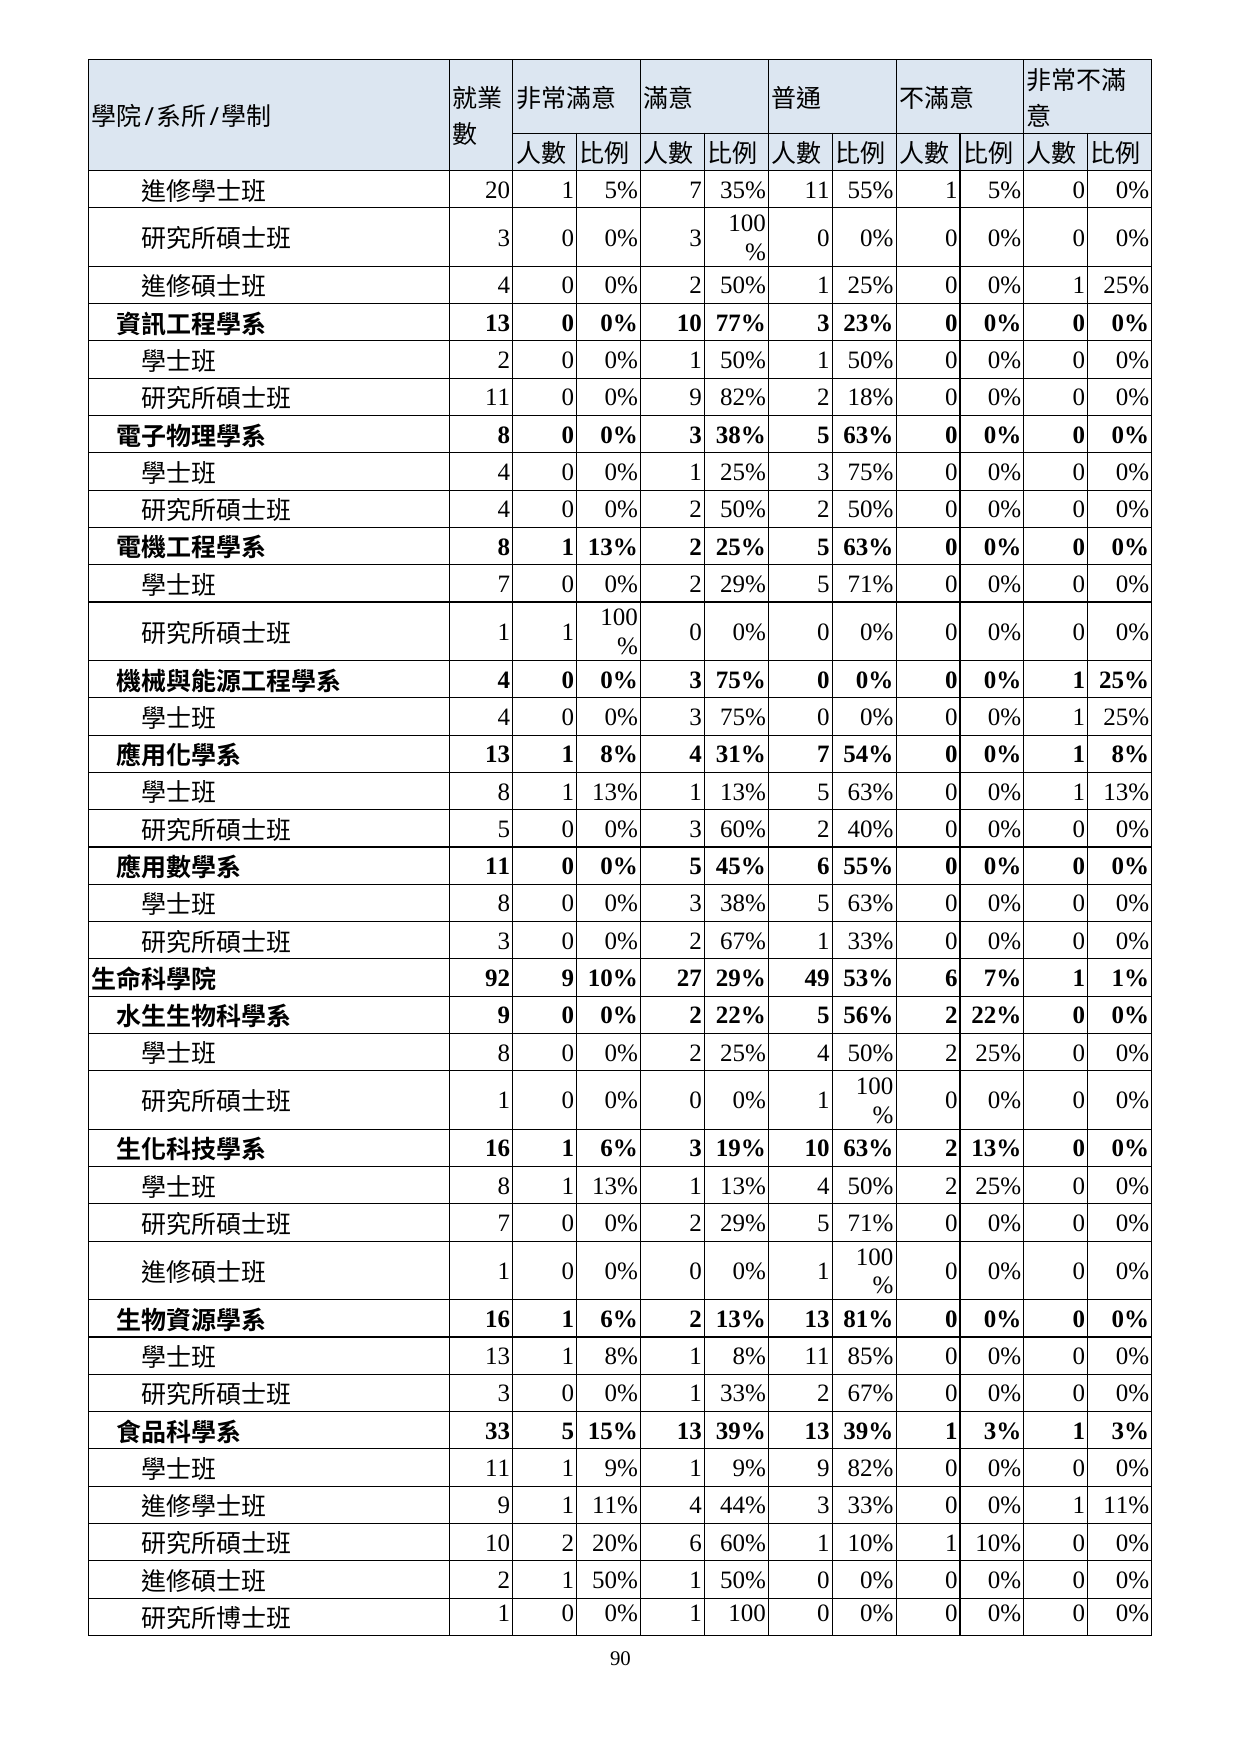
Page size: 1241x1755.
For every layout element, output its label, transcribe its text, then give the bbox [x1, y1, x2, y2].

table_cell 0 [1024, 565, 1087, 601]
table_cell 0% [705, 1071, 768, 1129]
table_cell 0% [1088, 997, 1151, 1033]
table_cell 56% [833, 997, 896, 1033]
table_cell 0% [961, 661, 1023, 697]
table_cell 5 [450, 810, 512, 846]
table_cell 3 [641, 1130, 704, 1166]
table_cell 0% [1088, 453, 1151, 489]
table_cell 8 [450, 528, 512, 564]
table_cell 0% [961, 885, 1023, 921]
table_cell 8 [450, 416, 512, 452]
table_cell 0% [1088, 379, 1151, 415]
table_cell 100% [705, 208, 768, 266]
table_cell 6 [641, 1524, 704, 1560]
table_cell 10 [769, 1130, 832, 1166]
table_cell 1 [641, 341, 704, 378]
table_cell 0 [1024, 885, 1087, 921]
table_cell 食品科學系 [89, 1412, 449, 1448]
table_cell 0 [897, 208, 959, 266]
table_cell 4 [450, 453, 512, 489]
table_cell 0% [1088, 1071, 1151, 1129]
table_cell 0 [1024, 922, 1087, 958]
table_cell 0% [577, 810, 640, 846]
table_cell 67% [833, 1375, 896, 1411]
table_cell 0% [577, 1034, 640, 1070]
table_cell 10% [833, 1524, 896, 1560]
table_cell 20% [577, 1524, 640, 1560]
table_cell 0 [769, 661, 832, 697]
table_cell 5 [513, 1412, 576, 1448]
table_cell 0 [513, 341, 576, 378]
table_cell 0% [1088, 1599, 1151, 1635]
table_cell 55% [833, 848, 896, 884]
table_cell 5 [769, 997, 832, 1033]
table_cell 0 [1024, 810, 1087, 846]
table_cell 0 [1024, 603, 1087, 660]
table_cell 0% [961, 416, 1023, 452]
table_cell 6 [769, 848, 832, 884]
table_cell 0% [1088, 1204, 1151, 1241]
table_cell 0 [897, 922, 959, 958]
table_cell 11 [450, 379, 512, 415]
table_cell 0% [577, 661, 640, 697]
table_cell 研究所碩士班 [89, 491, 449, 527]
table_cell 7 [641, 171, 704, 207]
table_cell 20 [450, 171, 512, 207]
table_cell 0 [897, 885, 959, 921]
table_cell 0 [769, 1561, 832, 1597]
table_cell 1 [769, 1524, 832, 1560]
table_cell 0% [1088, 341, 1151, 378]
table_cell 應用化學系 [89, 736, 449, 772]
table_cell 0% [1088, 416, 1151, 452]
table_cell 13% [577, 773, 640, 809]
table_cell 1 [1024, 1487, 1087, 1523]
table_cell 13% [577, 1167, 640, 1203]
table_cell 77% [705, 304, 768, 340]
table_cell 5% [961, 171, 1023, 207]
table_cell 0% [961, 1204, 1023, 1241]
table_cell 75% [833, 453, 896, 489]
table_cell 1 [897, 171, 959, 207]
table_cell 0% [577, 1375, 640, 1411]
table_cell 3 [641, 661, 704, 697]
table_cell 比例 [1088, 134, 1151, 170]
table_cell 0 [897, 773, 959, 809]
table_cell 研究所博士班 [89, 1599, 449, 1635]
table_cell 1 [1024, 1412, 1087, 1448]
table_cell 0% [577, 1242, 640, 1299]
table_cell 資訊工程學系 [89, 304, 449, 340]
table_cell 6% [577, 1130, 640, 1166]
table_cell 9 [769, 1449, 832, 1486]
table_cell 0% [1088, 1524, 1151, 1560]
table_cell 38% [705, 416, 768, 452]
table_cell 0% [961, 341, 1023, 378]
table_cell 75% [705, 661, 768, 697]
table_cell 0% [577, 922, 640, 958]
table_header 滿意 [641, 60, 768, 133]
table_cell 0 [897, 1242, 959, 1299]
table_cell 0 [1024, 848, 1087, 884]
table_cell 7 [769, 736, 832, 772]
table_cell 0% [1088, 171, 1151, 207]
table_cell 0% [961, 1599, 1023, 1635]
table_header 不滿意 [897, 60, 1023, 133]
table_cell 0% [577, 304, 640, 340]
table_header 非常不滿意 [1024, 60, 1151, 133]
table_header 非常滿意 [513, 60, 640, 133]
table_cell 研究所碩士班 [89, 1204, 449, 1241]
table_cell 0 [897, 603, 959, 660]
table_cell 0% [961, 698, 1023, 734]
table_cell 比例 [961, 134, 1023, 170]
table_cell 1 [641, 1449, 704, 1486]
table_cell 3 [769, 1487, 832, 1523]
table_cell 2 [641, 491, 704, 527]
table_cell 0 [897, 453, 959, 489]
table_cell 11 [450, 848, 512, 884]
table_cell 生命科學院 [89, 959, 449, 996]
table_cell 8 [450, 773, 512, 809]
table_cell 0 [513, 1599, 576, 1635]
table_cell 0 [1024, 491, 1087, 527]
table_cell 進修學士班 [89, 171, 449, 207]
table_cell 1 [641, 773, 704, 809]
table_cell 22% [705, 997, 768, 1033]
table_cell 2 [897, 1167, 959, 1203]
table_cell 學士班 [89, 565, 449, 601]
table_cell 2 [641, 997, 704, 1033]
table_cell 1 [769, 267, 832, 303]
table_cell 16 [450, 1300, 512, 1336]
table_cell 0% [961, 267, 1023, 303]
table_header 普通 [769, 60, 896, 133]
table_cell 研究所碩士班 [89, 1071, 449, 1129]
table_cell 4 [769, 1034, 832, 1070]
table_cell 50% [705, 267, 768, 303]
table_cell 0% [1088, 208, 1151, 266]
table_cell 50% [833, 1167, 896, 1203]
table_cell 0% [577, 453, 640, 489]
table_cell 11 [769, 171, 832, 207]
table_cell 0 [897, 379, 959, 415]
table_cell 3 [641, 885, 704, 921]
table_cell 6 [897, 959, 959, 996]
table_cell 38% [705, 885, 768, 921]
table_cell 13% [1088, 773, 1151, 809]
table_cell 9% [577, 1449, 640, 1486]
table_cell 8% [577, 1338, 640, 1374]
table_cell 4 [450, 698, 512, 734]
table_cell 18% [833, 379, 896, 415]
table_cell 4 [450, 491, 512, 527]
table_cell 22% [961, 997, 1023, 1033]
table_cell 0 [769, 1599, 832, 1635]
table_cell 0% [577, 698, 640, 734]
table_cell 人數 [641, 134, 704, 170]
table_cell 5 [769, 885, 832, 921]
table_cell 0% [1088, 1561, 1151, 1597]
table_cell 100% [833, 1242, 896, 1299]
table_cell 比例 [833, 134, 896, 170]
table_cell 1 [513, 1130, 576, 1166]
table_cell 82% [833, 1449, 896, 1486]
table_cell 2 [641, 528, 704, 564]
table_cell 63% [833, 885, 896, 921]
table_cell 33% [833, 922, 896, 958]
table_cell 0 [1024, 1300, 1087, 1336]
table_cell 0% [961, 810, 1023, 846]
table_cell 0 [641, 603, 704, 660]
table_cell 29% [705, 1204, 768, 1241]
table_cell 5% [577, 171, 640, 207]
table_cell 0% [833, 661, 896, 697]
table_cell 1 [513, 773, 576, 809]
table_cell 1 [513, 171, 576, 207]
table_cell 0 [769, 603, 832, 660]
table_cell 0% [961, 1242, 1023, 1299]
table_cell 0% [705, 1242, 768, 1299]
table_cell 0 [513, 208, 576, 266]
table_cell 19% [705, 1130, 768, 1166]
table_cell 比例 [705, 134, 768, 170]
table_cell 0% [577, 1071, 640, 1129]
table_cell 1 [450, 603, 512, 660]
table_cell 0% [1088, 848, 1151, 884]
table_cell 0 [513, 848, 576, 884]
table_cell 0% [961, 1338, 1023, 1374]
table_cell 0 [513, 491, 576, 527]
table_cell 電子物理學系 [89, 416, 449, 452]
table_cell 0% [961, 848, 1023, 884]
table_cell 0 [1024, 1130, 1087, 1166]
table_cell 71% [833, 1204, 896, 1241]
table_cell 學士班 [89, 885, 449, 921]
table_cell 0% [1088, 528, 1151, 564]
table_cell 81% [833, 1300, 896, 1336]
table_cell 45% [705, 848, 768, 884]
table_cell 13 [450, 304, 512, 340]
table_cell 0 [1024, 1242, 1087, 1299]
table_cell 0% [1088, 1130, 1151, 1166]
table_header 學院/系所/學制 [89, 60, 449, 170]
table_cell 0% [1088, 1242, 1151, 1299]
table_cell 1 [513, 1561, 576, 1597]
table_cell 2 [641, 565, 704, 601]
table_cell 0 [513, 661, 576, 697]
table_cell 2 [897, 997, 959, 1033]
table_cell 1 [641, 1338, 704, 1374]
table_cell 0 [1024, 171, 1087, 207]
table_cell 3 [450, 208, 512, 266]
table_cell 0 [897, 528, 959, 564]
table_cell 0% [833, 1561, 896, 1597]
table_cell 0 [513, 1071, 576, 1129]
table_cell 1 [450, 1599, 512, 1635]
table_cell 0 [513, 453, 576, 489]
table_cell 2 [769, 810, 832, 846]
table_cell 63% [833, 528, 896, 564]
table_cell 0 [897, 848, 959, 884]
table_cell 學士班 [89, 1338, 449, 1374]
table_cell 0 [1024, 1375, 1087, 1411]
table_cell 0% [1088, 1034, 1151, 1070]
table_cell 1 [1024, 773, 1087, 809]
table_cell 0 [1024, 1338, 1087, 1374]
table_cell 1 [1024, 736, 1087, 772]
table_cell 44% [705, 1487, 768, 1523]
table_cell 100% [577, 603, 640, 660]
table_cell 5 [641, 848, 704, 884]
table_cell 1 [513, 1167, 576, 1203]
table_cell 63% [833, 773, 896, 809]
table_cell 0 [897, 1449, 959, 1486]
table_cell 0 [513, 304, 576, 340]
table_cell 53% [833, 959, 896, 996]
table_cell 13 [769, 1412, 832, 1448]
table_cell 0% [833, 1599, 896, 1635]
table_cell 13% [705, 1300, 768, 1336]
table_cell 0 [1024, 341, 1087, 378]
table_cell 生化科技學系 [89, 1130, 449, 1166]
table_cell 0% [961, 922, 1023, 958]
table_cell 5 [769, 1204, 832, 1241]
table_cell 0 [897, 267, 959, 303]
table_cell 2 [641, 267, 704, 303]
table_cell 1 [1024, 698, 1087, 734]
table_cell 0 [897, 1071, 959, 1129]
table_cell 8 [450, 885, 512, 921]
table_cell 50% [577, 1561, 640, 1597]
table_cell 應用數學系 [89, 848, 449, 884]
table_cell 16 [450, 1130, 512, 1166]
table_cell 1 [769, 1242, 832, 1299]
table_cell 0% [961, 453, 1023, 489]
table_cell 0 [769, 698, 832, 734]
table_cell 研究所碩士班 [89, 208, 449, 266]
table_cell 11 [450, 1449, 512, 1486]
table_cell 10% [961, 1524, 1023, 1560]
table_cell 40% [833, 810, 896, 846]
table_cell 39% [833, 1412, 896, 1448]
table_cell 水生生物科學系 [89, 997, 449, 1033]
table_cell 0% [577, 208, 640, 266]
table_cell 0% [705, 603, 768, 660]
table_cell 15% [577, 1412, 640, 1448]
table_cell 0% [833, 603, 896, 660]
table_cell 33% [705, 1375, 768, 1411]
table_cell 3 [450, 1375, 512, 1411]
table_cell 0% [577, 848, 640, 884]
table_cell 學士班 [89, 1449, 449, 1486]
table_cell 0 [513, 1204, 576, 1241]
table_cell 1 [769, 341, 832, 378]
table_cell 0 [513, 267, 576, 303]
table_cell 0% [961, 1449, 1023, 1486]
table_cell 0 [897, 736, 959, 772]
table_cell 0% [961, 528, 1023, 564]
table_cell 33 [450, 1412, 512, 1448]
table_cell 機械與能源工程學系 [89, 661, 449, 697]
table_cell 學士班 [89, 698, 449, 734]
table_cell 9 [450, 997, 512, 1033]
table_cell 0% [577, 379, 640, 415]
table_cell 7 [450, 565, 512, 601]
table_cell 60% [705, 810, 768, 846]
table_cell 0% [577, 1599, 640, 1635]
table_cell 25% [705, 528, 768, 564]
table_cell 0 [897, 1204, 959, 1241]
table_cell 1 [450, 1242, 512, 1299]
table_cell 人數 [513, 134, 576, 170]
table_cell 27 [641, 959, 704, 996]
table_cell 3 [450, 922, 512, 958]
table_cell 3 [641, 810, 704, 846]
table_cell 1 [641, 453, 704, 489]
table_cell 0 [1024, 304, 1087, 340]
table_cell 2 [641, 1300, 704, 1336]
table_cell 1 [641, 1599, 704, 1635]
table_cell 82% [705, 379, 768, 415]
table_cell 0% [961, 208, 1023, 266]
table_cell 0 [513, 885, 576, 921]
table_cell 學士班 [89, 1167, 449, 1203]
table_cell 人數 [1024, 134, 1087, 170]
table_cell 5 [769, 416, 832, 452]
table_cell 1 [641, 1167, 704, 1203]
table_cell 85% [833, 1338, 896, 1374]
table_cell 學士班 [89, 341, 449, 378]
table_cell 4 [450, 661, 512, 697]
table_cell 25% [833, 267, 896, 303]
table_cell 0% [1088, 1338, 1151, 1374]
table_cell 13 [769, 1300, 832, 1336]
table_cell 31% [705, 736, 768, 772]
table_cell 25% [705, 1034, 768, 1070]
table_cell 25% [1088, 267, 1151, 303]
table_cell 25% [705, 453, 768, 489]
table_cell 0% [577, 1204, 640, 1241]
table_cell 29% [705, 959, 768, 996]
table_cell 0 [1024, 528, 1087, 564]
table_cell 0 [897, 810, 959, 846]
table_cell 0 [897, 1599, 959, 1635]
table_cell 研究所碩士班 [89, 922, 449, 958]
table_cell 1 [450, 1071, 512, 1129]
table_cell 50% [705, 1561, 768, 1597]
table_cell 0 [513, 1242, 576, 1299]
table_cell 0 [1024, 1599, 1087, 1635]
table_cell 0% [833, 208, 896, 266]
table_cell 8% [705, 1338, 768, 1374]
table_cell 0% [961, 1375, 1023, 1411]
table_cell 75% [705, 698, 768, 734]
table_cell 4 [641, 1487, 704, 1523]
table_cell 13% [577, 528, 640, 564]
table_cell 92 [450, 959, 512, 996]
table_cell 25% [1088, 698, 1151, 734]
table_cell 4 [769, 1167, 832, 1203]
table_cell 0% [1088, 491, 1151, 527]
table_cell 1 [513, 736, 576, 772]
table_cell 0% [961, 565, 1023, 601]
table_cell 0% [961, 773, 1023, 809]
table_cell 6% [577, 1300, 640, 1336]
table_cell 4 [450, 267, 512, 303]
table_cell 0 [1024, 453, 1087, 489]
table_cell 0 [1024, 1449, 1087, 1486]
table_cell 學士班 [89, 773, 449, 809]
table_cell 3 [641, 698, 704, 734]
table_cell 0 [513, 1034, 576, 1070]
table_cell 0 [513, 810, 576, 846]
table_cell 0 [1024, 997, 1087, 1033]
table_cell 0 [513, 922, 576, 958]
table_cell 3 [769, 304, 832, 340]
table_cell 研究所碩士班 [89, 810, 449, 846]
table_cell 0 [513, 416, 576, 452]
table_cell 0% [577, 416, 640, 452]
table_cell 生物資源學系 [89, 1300, 449, 1336]
table_cell 0% [577, 267, 640, 303]
table_cell 0 [1024, 1034, 1087, 1070]
table_cell 7% [961, 959, 1023, 996]
table_cell 1 [641, 1561, 704, 1597]
table_cell 0% [1088, 304, 1151, 340]
table_cell 50% [833, 1034, 896, 1070]
table_cell 67% [705, 922, 768, 958]
table_cell 進修碩士班 [89, 1242, 449, 1299]
table_cell 進修碩士班 [89, 1561, 449, 1597]
table_cell 71% [833, 565, 896, 601]
table_cell 11 [769, 1338, 832, 1374]
table_cell 0% [1088, 565, 1151, 601]
table_cell 100% [833, 1071, 896, 1129]
table_cell 人數 [897, 134, 959, 170]
table_cell 0 [897, 1487, 959, 1523]
table_cell 0 [897, 698, 959, 734]
table_cell 0 [897, 1375, 959, 1411]
table_cell 0% [961, 491, 1023, 527]
table_cell 0% [961, 1487, 1023, 1523]
table_cell 29% [705, 565, 768, 601]
table_cell 8% [577, 736, 640, 772]
table_cell 0 [1024, 1167, 1087, 1203]
table_cell 0% [577, 565, 640, 601]
table_cell 33% [833, 1487, 896, 1523]
table_cell 2 [450, 1561, 512, 1597]
table_cell 0 [897, 1561, 959, 1597]
table_cell 9 [641, 379, 704, 415]
table_cell 7 [450, 1204, 512, 1241]
table_cell 0% [1088, 1449, 1151, 1486]
table_cell 0 [897, 1300, 959, 1336]
table_cell 39% [705, 1412, 768, 1448]
table_cell 2 [897, 1130, 959, 1166]
table_cell 0% [833, 698, 896, 734]
table_cell 0 [1024, 1071, 1087, 1129]
table_cell 0 [641, 1071, 704, 1129]
table_cell 研究所碩士班 [89, 603, 449, 660]
table_cell 0% [577, 885, 640, 921]
table_cell 100 [705, 1599, 768, 1635]
table_cell 35% [705, 171, 768, 207]
table_cell 63% [833, 1130, 896, 1166]
table_cell 0% [961, 736, 1023, 772]
table_cell 0 [1024, 379, 1087, 415]
table_cell 1 [1024, 661, 1087, 697]
table_cell 63% [833, 416, 896, 452]
table_cell 1% [1088, 959, 1151, 996]
table_cell 1 [513, 1449, 576, 1486]
table_cell 11% [1088, 1487, 1151, 1523]
table_cell 1 [769, 922, 832, 958]
table_cell 5 [769, 565, 832, 601]
table_cell 0 [641, 1242, 704, 1299]
table_cell 2 [897, 1034, 959, 1070]
table_cell 5 [769, 773, 832, 809]
table_cell 學士班 [89, 1034, 449, 1070]
table_cell 1 [897, 1412, 959, 1448]
table_cell 55% [833, 171, 896, 207]
table_cell 3% [1088, 1412, 1151, 1448]
table_cell 0% [961, 304, 1023, 340]
table_cell 50% [705, 491, 768, 527]
table_cell 0 [513, 1375, 576, 1411]
table_cell 10 [641, 304, 704, 340]
table_cell 0 [513, 698, 576, 734]
table_cell 1 [1024, 959, 1087, 996]
table_cell 人數 [769, 134, 832, 170]
table_cell 8% [1088, 736, 1151, 772]
table_cell 0 [897, 661, 959, 697]
table_cell 25% [961, 1034, 1023, 1070]
table_cell 電機工程學系 [89, 528, 449, 564]
table_cell 0% [1088, 1300, 1151, 1336]
table_cell 1 [513, 1487, 576, 1523]
table_cell 0 [513, 379, 576, 415]
table_cell 1 [513, 1338, 576, 1374]
table_cell 0 [513, 997, 576, 1033]
table_cell 0 [897, 565, 959, 601]
table_cell 3 [769, 453, 832, 489]
table_cell 2 [769, 379, 832, 415]
table_cell 0% [1088, 603, 1151, 660]
table_cell 0% [577, 491, 640, 527]
table_cell 0 [1024, 1204, 1087, 1241]
table_cell 2 [769, 491, 832, 527]
table_cell 研究所碩士班 [89, 1375, 449, 1411]
table_cell 9 [513, 959, 576, 996]
table_cell 9 [450, 1487, 512, 1523]
table_cell 8 [450, 1034, 512, 1070]
table_cell 2 [641, 1034, 704, 1070]
table_cell 學士班 [89, 453, 449, 489]
table_cell 23% [833, 304, 896, 340]
table_cell 0% [961, 1561, 1023, 1597]
table_cell 研究所碩士班 [89, 379, 449, 415]
table_cell 1 [897, 1524, 959, 1560]
table_cell 11% [577, 1487, 640, 1523]
table_cell 10% [577, 959, 640, 996]
table_cell 50% [833, 341, 896, 378]
table_cell 3% [961, 1412, 1023, 1448]
table_cell 0% [577, 997, 640, 1033]
table_cell 0 [897, 341, 959, 378]
table_cell 0% [961, 379, 1023, 415]
table_cell 0% [961, 603, 1023, 660]
table_cell 0% [1088, 810, 1151, 846]
table_cell 13 [641, 1412, 704, 1448]
table_cell 0 [769, 208, 832, 266]
table_cell 1 [641, 1375, 704, 1411]
table_cell 比例 [577, 134, 640, 170]
table_cell 0% [1088, 1375, 1151, 1411]
table_cell 0 [1024, 1561, 1087, 1597]
table_cell 0 [1024, 208, 1087, 266]
table_cell 2 [769, 1375, 832, 1411]
table_cell 0 [1024, 416, 1087, 452]
table_cell 2 [641, 1204, 704, 1241]
table_cell 13 [450, 1338, 512, 1374]
table_cell 4 [641, 736, 704, 772]
table_cell 進修碩士班 [89, 267, 449, 303]
table_cell 25% [1088, 661, 1151, 697]
table_cell 13 [450, 736, 512, 772]
table_cell 13% [961, 1130, 1023, 1166]
table_cell 49 [769, 959, 832, 996]
table_cell 0 [897, 416, 959, 452]
table_cell 25% [961, 1167, 1023, 1203]
table_cell 0 [897, 491, 959, 527]
table_cell 5 [769, 528, 832, 564]
table_cell 13% [705, 1167, 768, 1203]
table_cell 3 [641, 416, 704, 452]
table_cell 50% [705, 341, 768, 378]
table_cell 0% [1088, 885, 1151, 921]
table_cell 0% [1088, 1167, 1151, 1203]
table_cell 60% [705, 1524, 768, 1560]
table_cell 54% [833, 736, 896, 772]
table_cell 0 [897, 304, 959, 340]
table_cell 0% [577, 341, 640, 378]
table_cell 0% [961, 1300, 1023, 1336]
table_cell 0% [961, 1071, 1023, 1129]
table_cell 0% [1088, 922, 1151, 958]
table_cell 9% [705, 1449, 768, 1486]
table_cell 50% [833, 491, 896, 527]
table_cell 2 [450, 341, 512, 378]
table_cell 1 [769, 1071, 832, 1129]
table_cell 0 [513, 565, 576, 601]
table_cell 2 [513, 1524, 576, 1560]
table_cell 2 [641, 922, 704, 958]
table_cell 研究所碩士班 [89, 1524, 449, 1560]
table_cell 8 [450, 1167, 512, 1203]
table_cell 3 [641, 208, 704, 266]
table_cell 0 [897, 1338, 959, 1374]
table_cell 1 [513, 603, 576, 660]
table_header 就業數 [450, 60, 512, 170]
table_cell 進修學士班 [89, 1487, 449, 1523]
table_cell 13% [705, 773, 768, 809]
table_cell 1 [513, 1300, 576, 1336]
table_cell 1 [1024, 267, 1087, 303]
table_cell 0 [1024, 1524, 1087, 1560]
table_cell 10 [450, 1524, 512, 1560]
table_cell 1 [513, 528, 576, 564]
